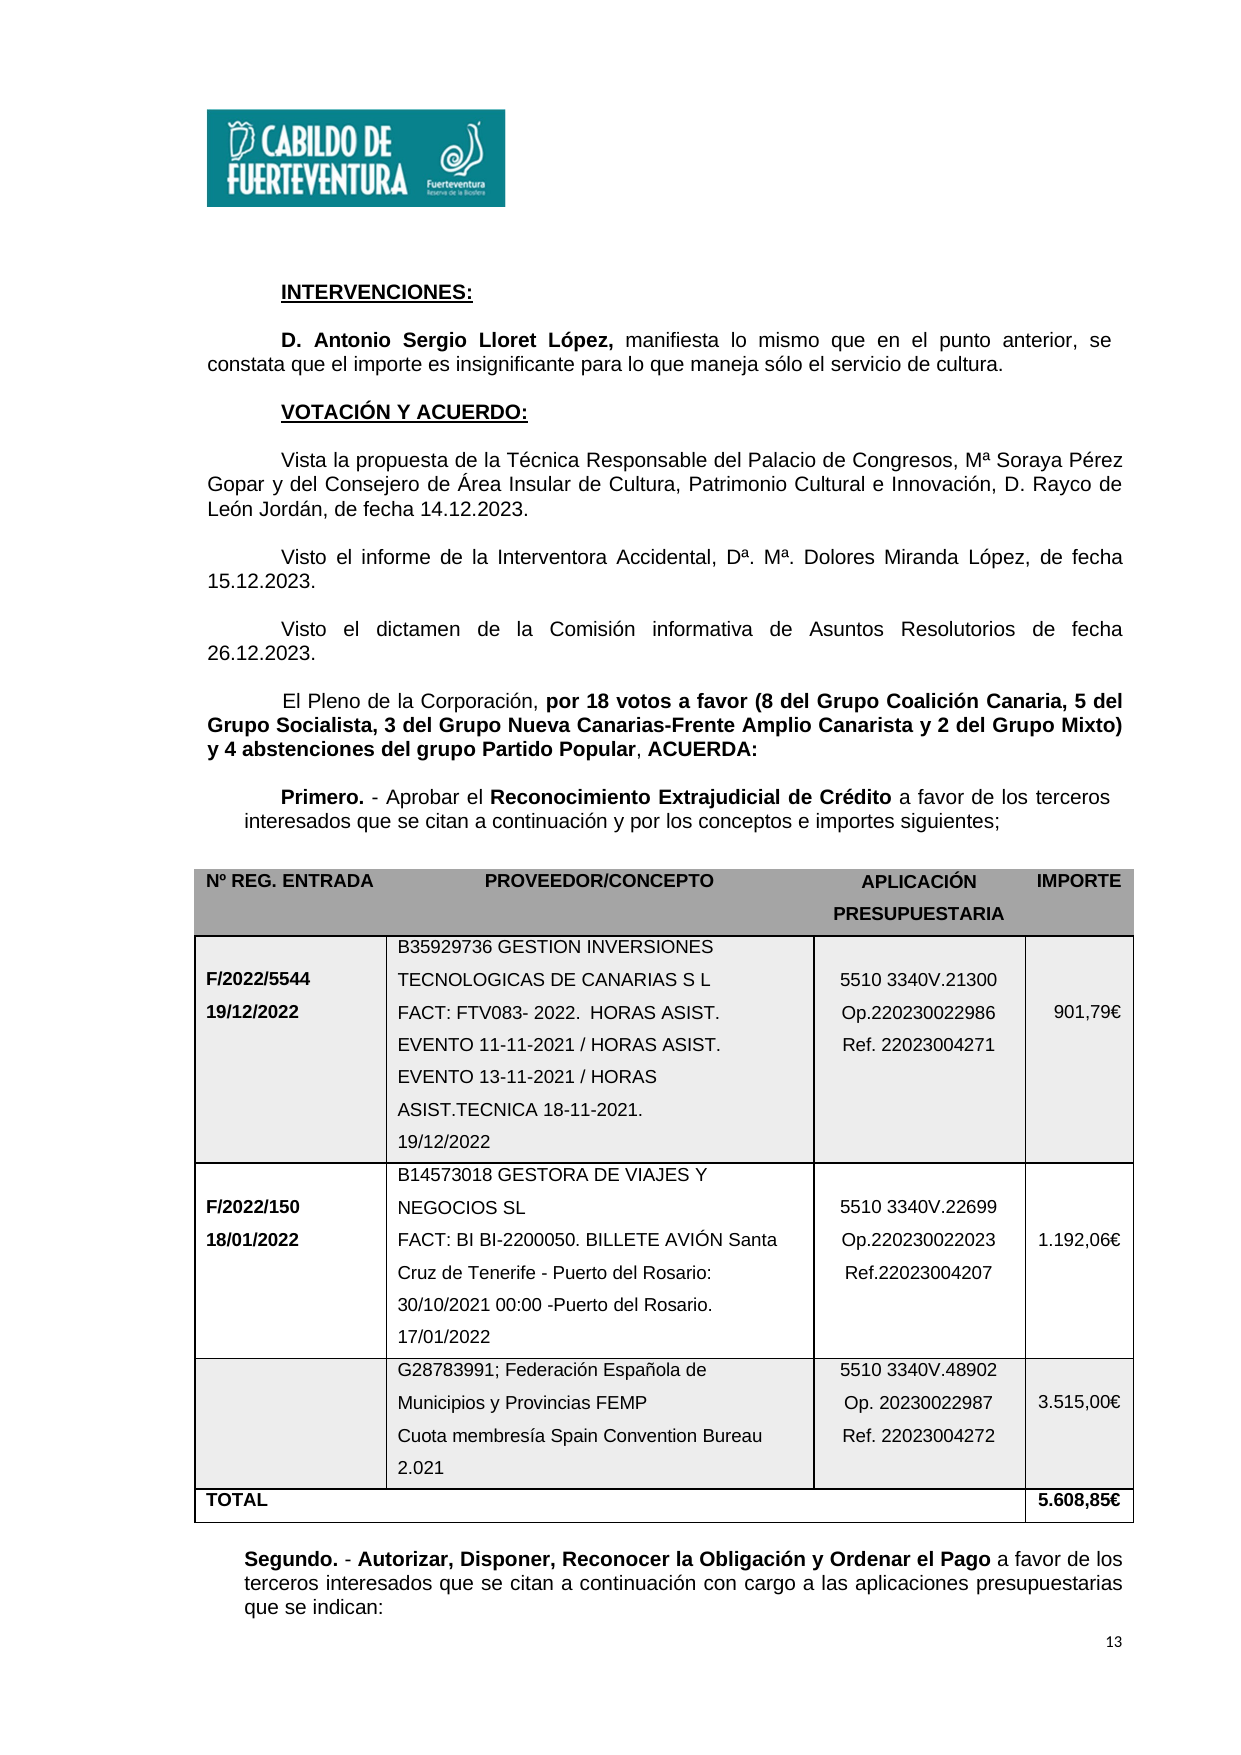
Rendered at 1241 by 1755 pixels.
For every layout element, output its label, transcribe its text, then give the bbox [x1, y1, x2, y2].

table_cell FACT: FTV083- 2022. HORAS ASIST. [387, 995, 813, 1028]
table_cell NEGOCIOS SL [387, 1191, 813, 1223]
table_cell 19/12/2022 [196, 995, 386, 1162]
table_cell 2.021 [387, 1451, 813, 1488]
text D. Antonio Sergio Lloret López, manifiesta lo mismo que en el punto anterior, se constata que el importe es insignificante para lo que maneja sólo el servicio de cultura. [207, 328, 1123, 376]
text INTERVENCIONES: [281, 280, 1147, 304]
table_cell Ref. 22023004271 [815, 1028, 1025, 1162]
table_cell 3.515,00€ [1026, 1359, 1133, 1488]
text VOTACIÓN Y ACUERDO: [281, 400, 1147, 424]
table_cell Cuota membresía Spain Convention Bureau [387, 1418, 813, 1451]
table_cell 18/01/2022 [196, 1223, 386, 1358]
table_cell TECNOLOGICAS DE CANARIAS S L [387, 963, 813, 995]
text El Pleno de la Corporación, por 18 votos a favor (8 del Grupo Coalición Canaria, 5 del Grupo Socialista, 3 del Grupo Nueva Canarias-Frente Amplio Canarista y 2 del Grupo Mixto) y 4 abstenciones del grupo Partido Popular, ACUERDA: [207, 688, 1123, 761]
table_cell 19/12/2022 [387, 1125, 813, 1162]
text Primero. - Aprobar el Reconocimiento Extrajudicial de Crédito a favor de los terceros interesados que se citan a continuación y por los conceptos e importes siguientes; [244, 784, 1123, 833]
table_cell Op.220230022023 [815, 1223, 1025, 1256]
table_cell Ref. 22023004272 [815, 1418, 1025, 1488]
table_cell EVENTO 11-11-2021 / HORAS ASIST. [387, 1028, 813, 1060]
table_cell 1.192,06€ [1026, 1164, 1133, 1358]
table_header PROVEEDOR/CONCEPTO [387, 871, 814, 935]
table_cell Op. 20230022987 [815, 1386, 1025, 1418]
table_cell 5510 3340V.21300 [815, 937, 1025, 995]
table_cell 5.608,85€ [1026, 1490, 1133, 1521]
table_cell B35929736 GESTION INVERSIONES [387, 937, 813, 963]
table_header IMPORTE [1025, 871, 1133, 935]
table_cell 5510 3340V.48902 [815, 1359, 1025, 1386]
table_cell ASIST.TECNICA 18-11-2021. [387, 1093, 813, 1125]
table_cell Ref.22023004207 [815, 1256, 1025, 1358]
text Segundo. - Autorizar, Disponer, Reconocer la Obligación y Ordenar el Pago a favor de los terceros interesados que se citan a continuación con cargo a las aplicaciones presupuestarias que se indican: [244, 1546, 1123, 1619]
table_cell Municipios y Provincias FEMP [387, 1386, 813, 1418]
text Vista la propuesta de la Técnica Responsable del Palacio de Congresos, Mª Soraya Pérez Gopar y del Consejero de Área Insular de Cultura, Patrimonio Cultural e Innovación, D. Rayco de León Jordán, de fecha 14.12.2023. [207, 448, 1123, 520]
table_cell B14573018 GESTORA DE VIAJES Y [387, 1164, 813, 1191]
table_cell EVENTO 13-11-2021 / HORAS [387, 1060, 813, 1093]
text Visto el dictamen de la Comisión informativa de Asuntos Resolutorios de fecha 26.12.2023. [207, 617, 1123, 665]
table_cell FACT: BI BI-2200050. BILLETE AVIÓN Santa [387, 1223, 813, 1256]
table_cell F/2022/150 [196, 1164, 386, 1223]
table_cell TOTAL [196, 1490, 1025, 1521]
table_cell 901,79€ [1026, 937, 1133, 1162]
table_cell 5510 3340V.22699 [815, 1164, 1025, 1223]
table_cell [196, 1359, 386, 1488]
table_header APLICACIÓN PRESUPUESTARIA [814, 871, 1025, 935]
table_cell 30/10/2021 00:00 -Puerto del Rosario. [387, 1288, 813, 1320]
table_cell Op.220230022986 [815, 995, 1025, 1028]
table_header Nº REG. ENTRADA [196, 871, 387, 935]
table_cell Cruz de Tenerife - Puerto del Rosario: [387, 1256, 813, 1288]
table_cell F/2022/5544 [196, 937, 386, 995]
table_cell 17/01/2022 [387, 1320, 813, 1358]
text Visto el informe de la Interventora Accidental, Dª. Mª. Dolores Miranda López, de fecha 15.12.2023. [207, 544, 1123, 593]
table_cell G28783991; Federación Española de [387, 1359, 813, 1386]
